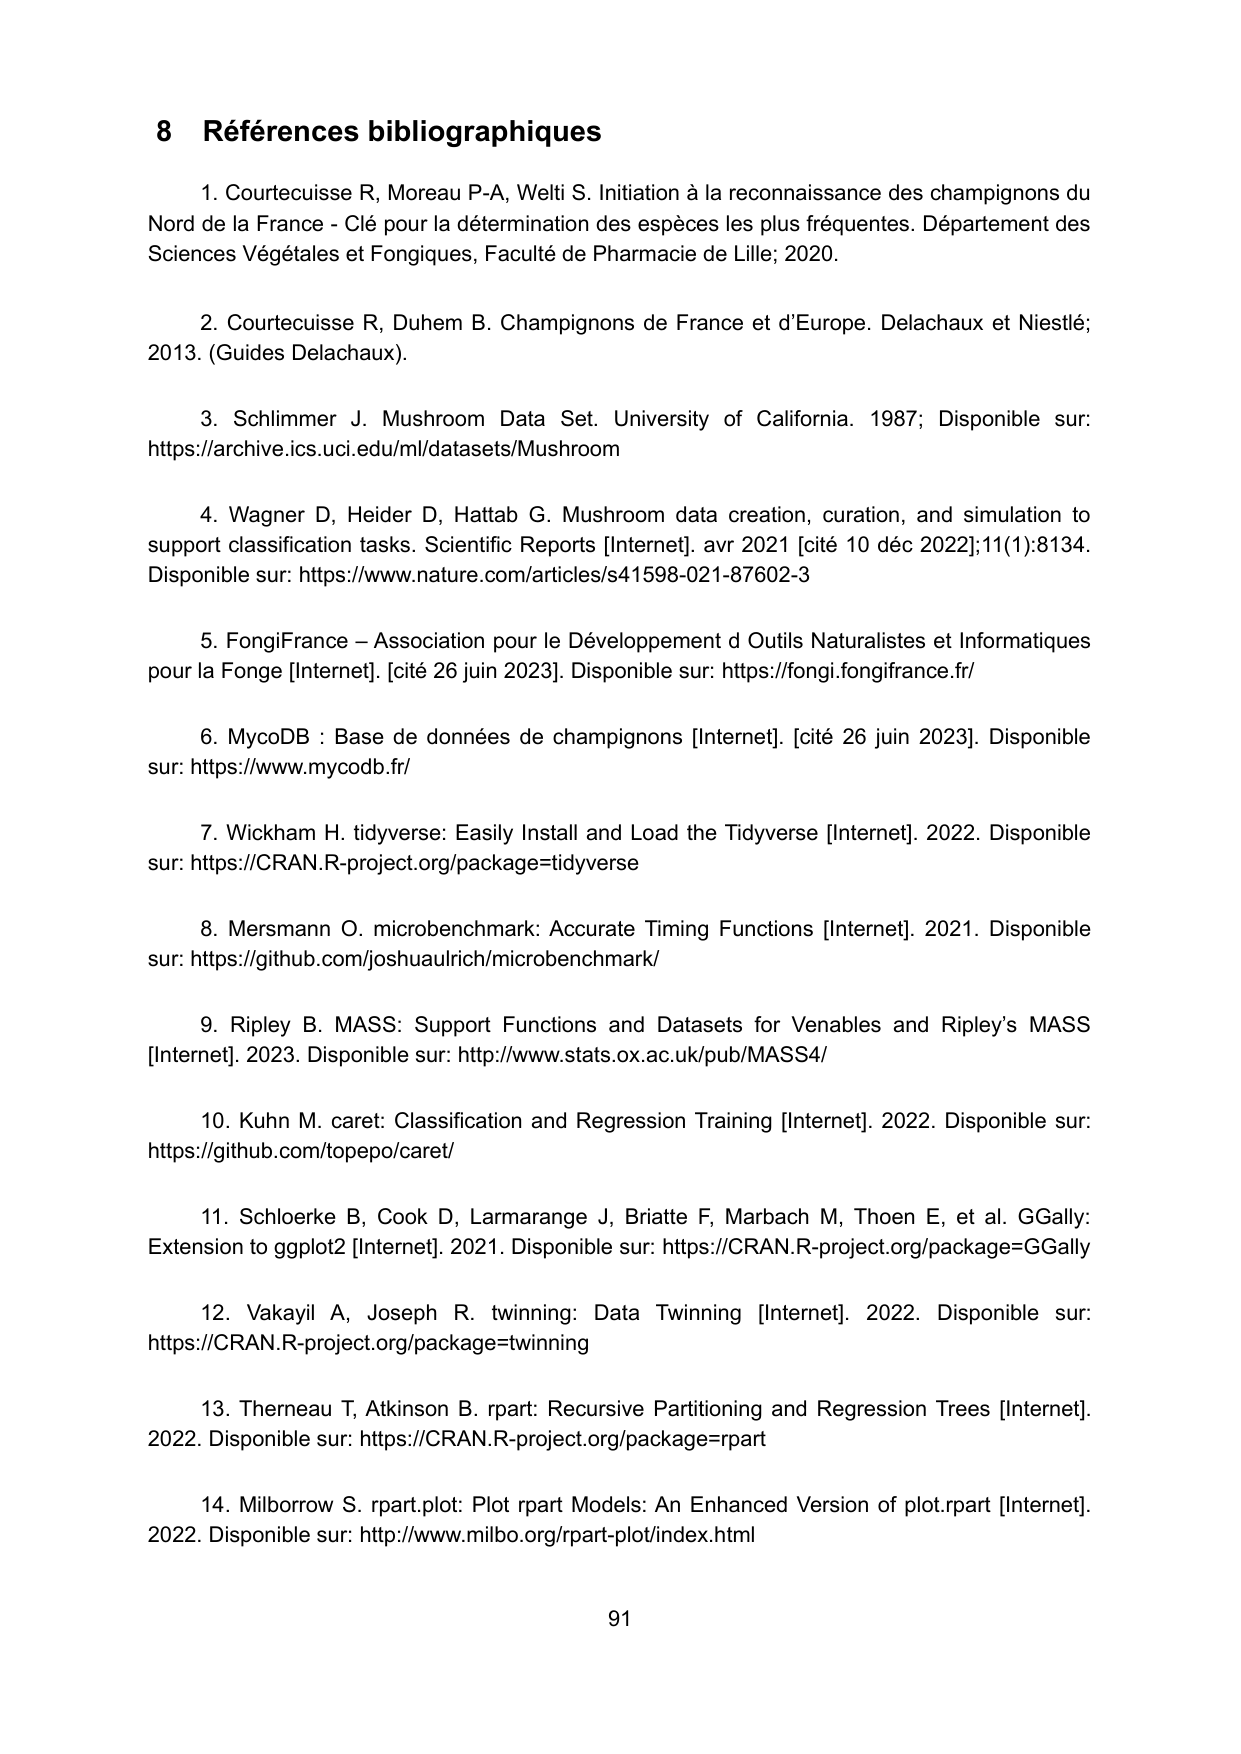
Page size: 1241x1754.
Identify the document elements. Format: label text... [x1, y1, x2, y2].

text 5. FongiFrance – Association pour le Développement d Outils Naturalistes et Informatiques pour la Fonge [Internet]. [cité 26 juin 2023]. Disponible sur: https://fongi.fongifrance.fr/ [148, 628, 1093, 683]
text 11. Schloerke B, Cook D, Larmarange J, Briatte F, Marbach M, Thoen E, et al. GGally: Extension to ggplot2 [Internet]. 2021. Disponible sur: https://CRAN.R-project.org/package=GGally [148, 1204, 1093, 1259]
text 2. Courtecuisse R, Duhem B. Champignons de France et d’Europe. Delachaux et Niestlé; 2013. (Guides Delachaux). [148, 309, 1093, 365]
text 1. Courtecuisse R, Moreau P-A, Welti S. Initiation à la reconnaissance des champignons du Nord de la France - Clé pour la détermination des espèces les plus fréquentes. Département des Sciences Végétales et Fongiques, Faculté de Pharmacie de Lille; 2020. [148, 180, 1093, 266]
text 7. Wickham H. tidyverse: Easily Install and Load the Tidyverse [Internet]. 2022. Disponible sur: https://CRAN.R-project.org/package=tidyverse [148, 820, 1093, 875]
text 10. Kuhn M. caret: Classification and Regression Training [Internet]. 2022. Disponible sur: https://github.com/topepo/caret/ [148, 1108, 1093, 1163]
text 9. Ripley B. MASS: Support Functions and Datasets for Venables and Ripley’s MASS [Internet]. 2023. Disponible sur: http://www.stats.ox.ac.uk/pub/MASS4/ [148, 1012, 1093, 1067]
text 14. Milborrow S. rpart.plot: Plot rpart Models: An Enhanced Version of plot.rpart [Internet]. 2022. Disponible sur: http://www.milbo.org/rpart-plot/index.html [148, 1492, 1093, 1548]
text 8. Mersmann O. microbenchmark: Accurate Timing Functions [Internet]. 2021. Disponible sur: https://github.com/joshuaulrich/microbenchmark/ [148, 916, 1093, 971]
subtitle Références bibliographiques [148, 113, 1093, 147]
text 3. Schlimmer J. Mushroom Data Set. University of California. 1987; Disponible sur: https://archive.ics.uci.edu/ml/datasets/Mushroom [148, 406, 1093, 461]
text 6. MycoDB : Base de données de champignons [Internet]. [cité 26 juin 2023]. Disponible sur: https://www.mycodb.fr/ [148, 724, 1093, 779]
text 12. Vakayil A, Joseph R. twinning: Data Twinning [Internet]. 2022. Disponible sur: https://CRAN.R-project.org/package=twinning [148, 1300, 1093, 1356]
text 13. Therneau T, Atkinson B. rpart: Recursive Partitioning and Regression Trees [Internet]. 2022. Disponible sur: https://CRAN.R-project.org/package=rpart [148, 1396, 1093, 1452]
text 4. Wagner D, Heider D, Hattab G. Mushroom data creation, curation, and simulation to support classification tasks. Scientific Reports [Internet]. avr 2021 [cité 10 déc 2022];11(1):8134. Disponible sur: https://www.nature.com/articles/s41598-021-87602-3 [148, 502, 1093, 587]
